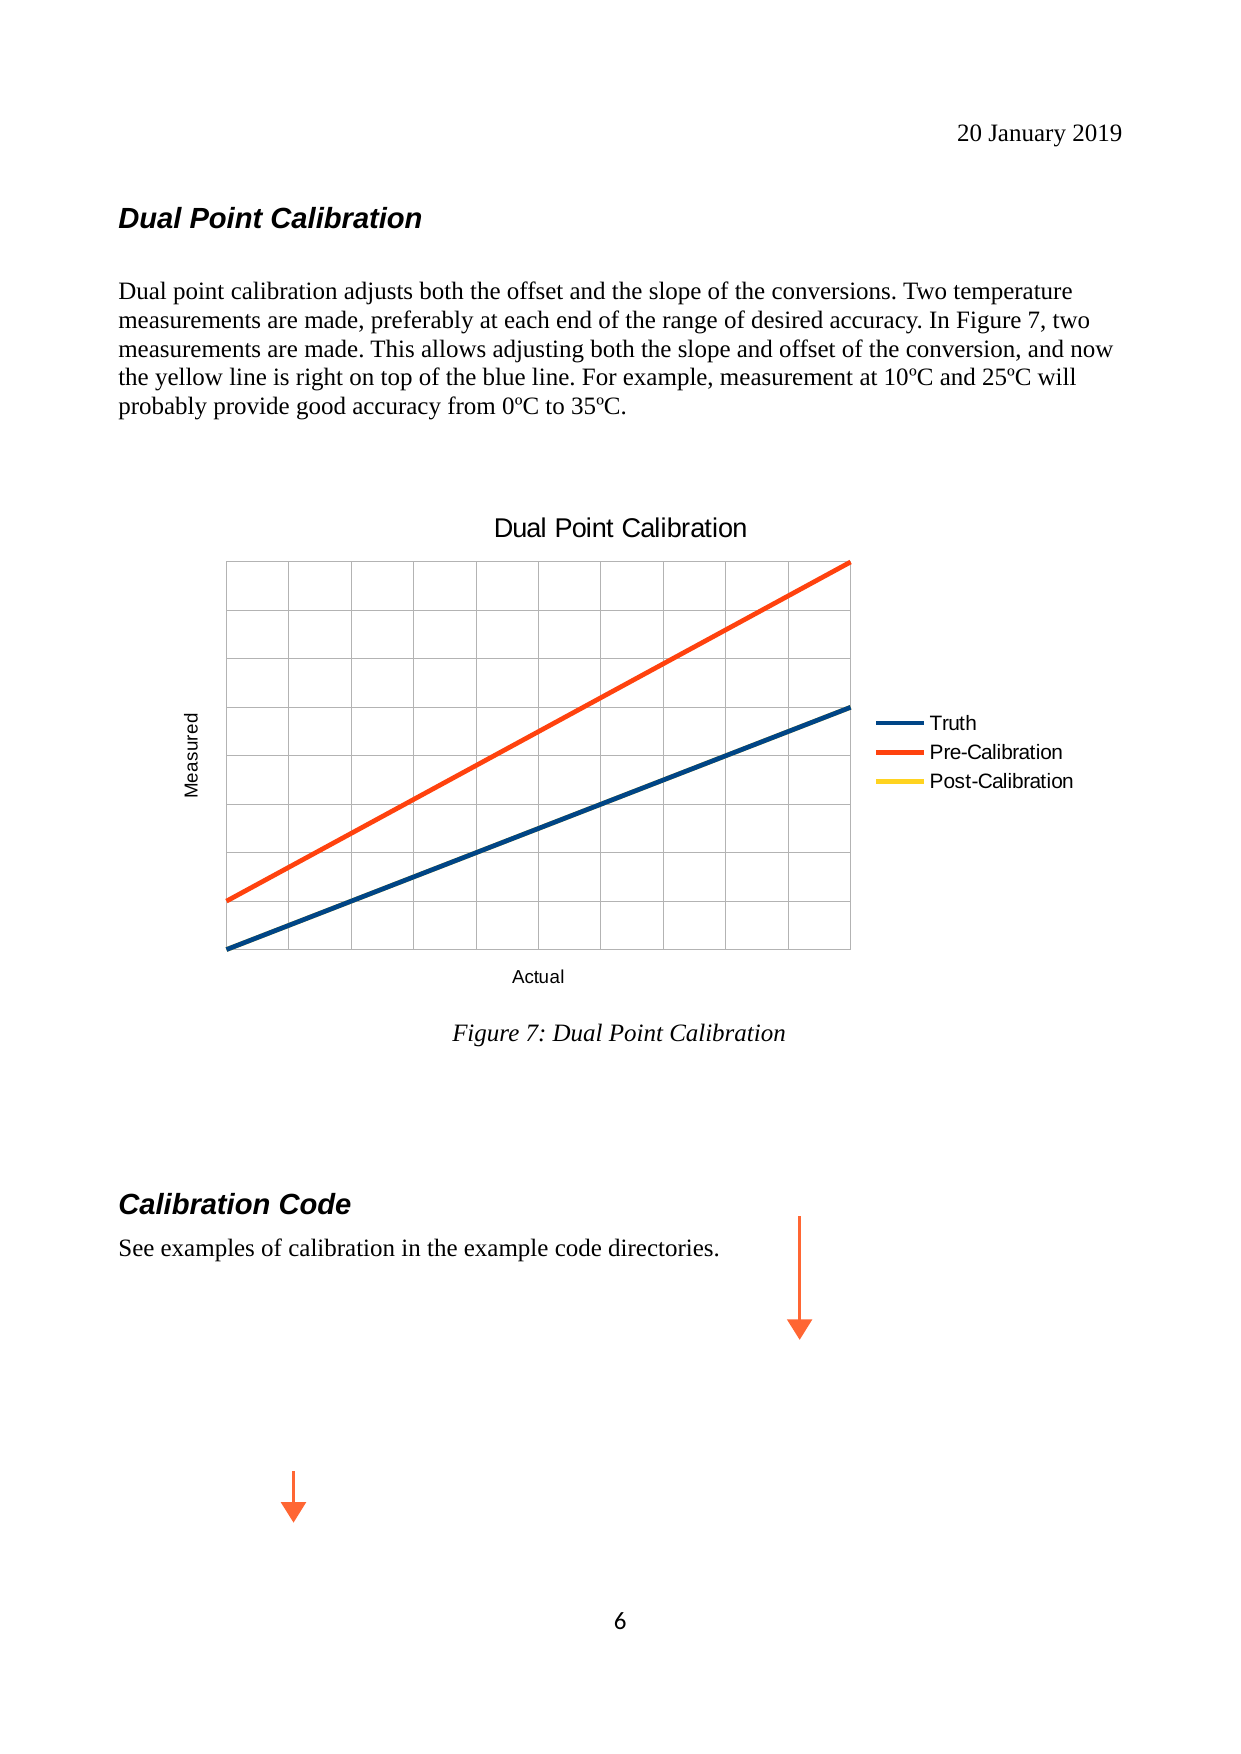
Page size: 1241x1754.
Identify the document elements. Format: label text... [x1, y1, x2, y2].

text [801, 1233, 1122, 1262]
subtitle Dual Point Calibration [118, 201, 1122, 235]
text Dual point calibration adjusts both the offset and the slope of the conversions. Two temperature measurements are made, preferably at each end of the range of desired accuracy. In Figure 7, two measurements are made. This allows adjusting both the slope and offset of the conversion, and now the yellow line is right on top of the blue line. For example, measurement at 10ºC and 25ºC will probably provide good accuracy from 0ºC to 35ºC. [118, 276, 1122, 420]
text Figure 7: Dual Point Calibration [148, 1019, 1092, 1047]
text See examples of calibration in the example code directories. [118, 1233, 798, 1262]
subtitle Calibration Code [118, 1187, 1122, 1221]
